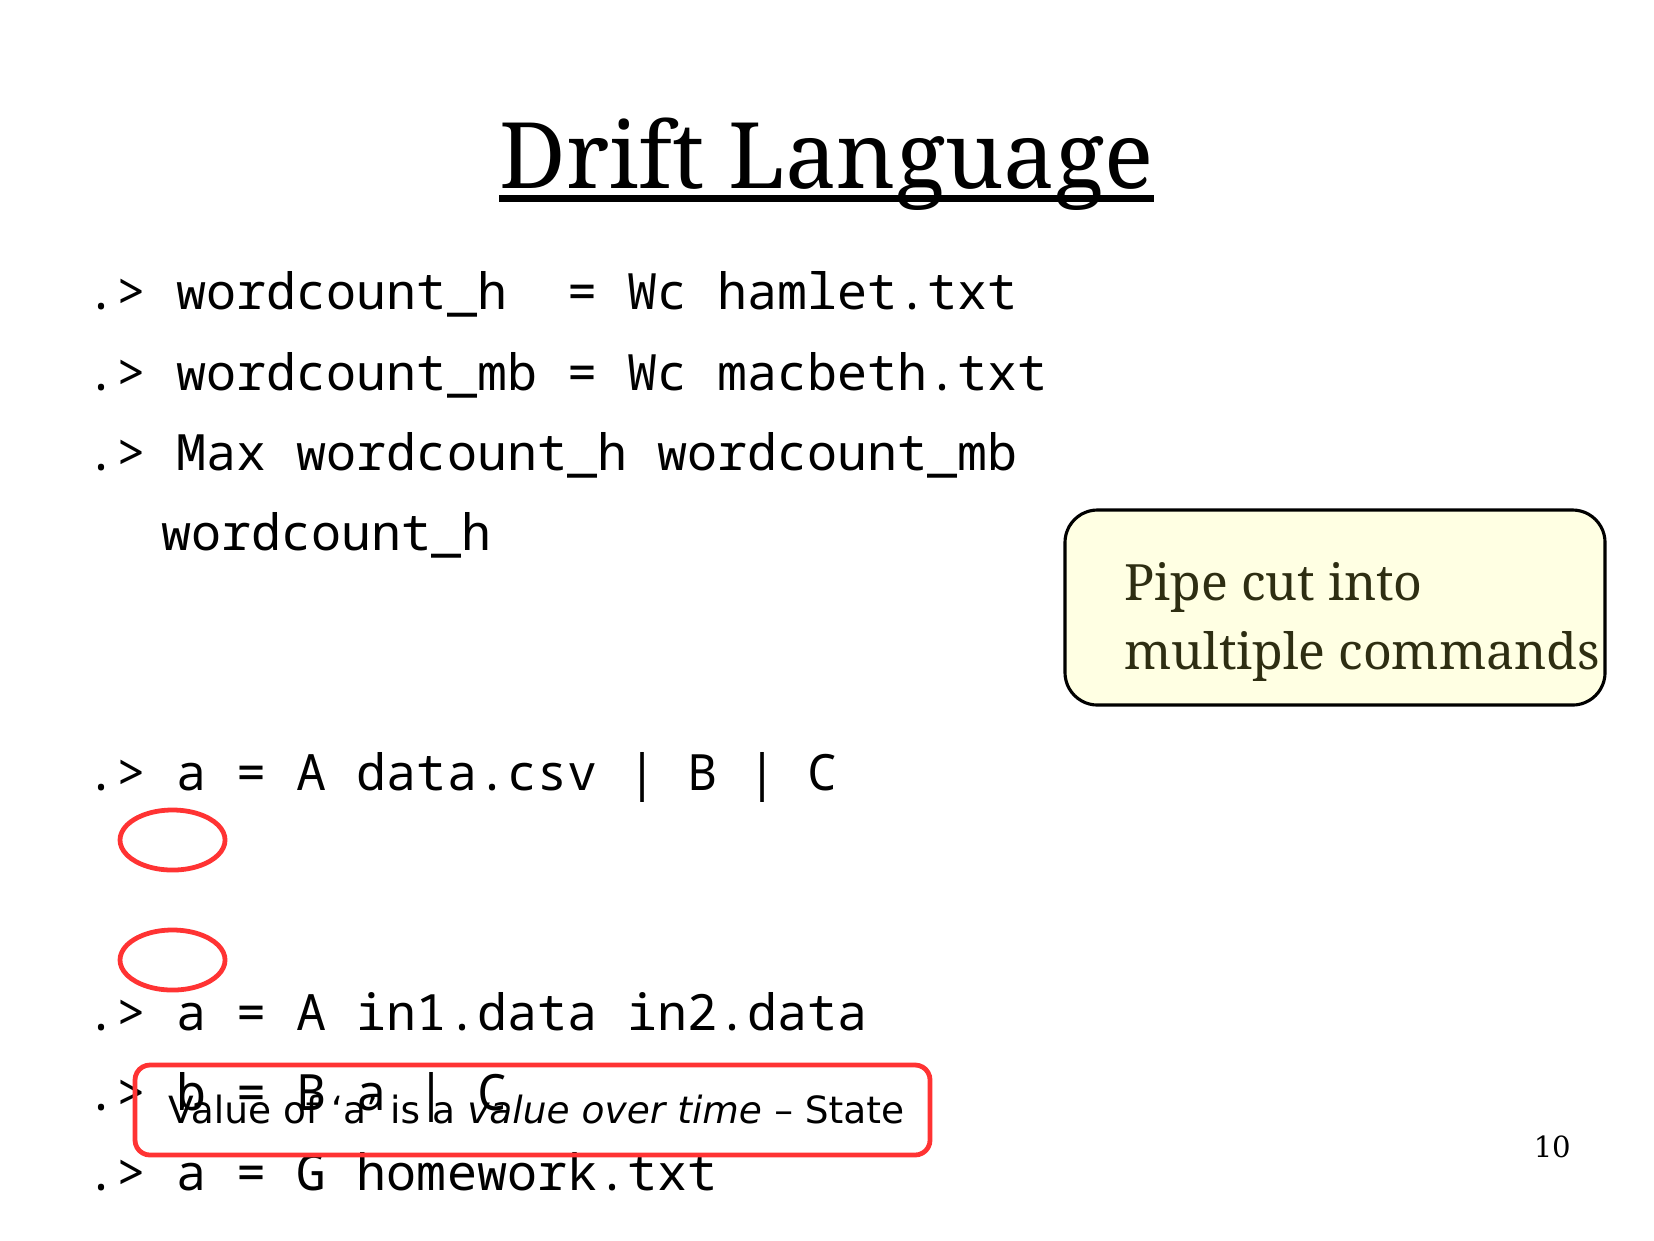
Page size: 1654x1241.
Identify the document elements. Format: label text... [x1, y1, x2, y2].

text_box [120, 930, 226, 991]
subtitle .> wordcount_h = Wc hamlet.txt .> wordcount_mb = Wc macbeth.txt .> Max wordcount_h wordcount_mb wordcount_h .> a = A data.csv | B | C .> a = A in1.data in2.data .> b = B a | C .> a = G homework.txt [86, 256, 1576, 1241]
text_box [120, 810, 226, 871]
text_box [1065, 510, 1606, 706]
title Drift Language [82, 49, 1571, 257]
text_box [135, 1065, 931, 1156]
